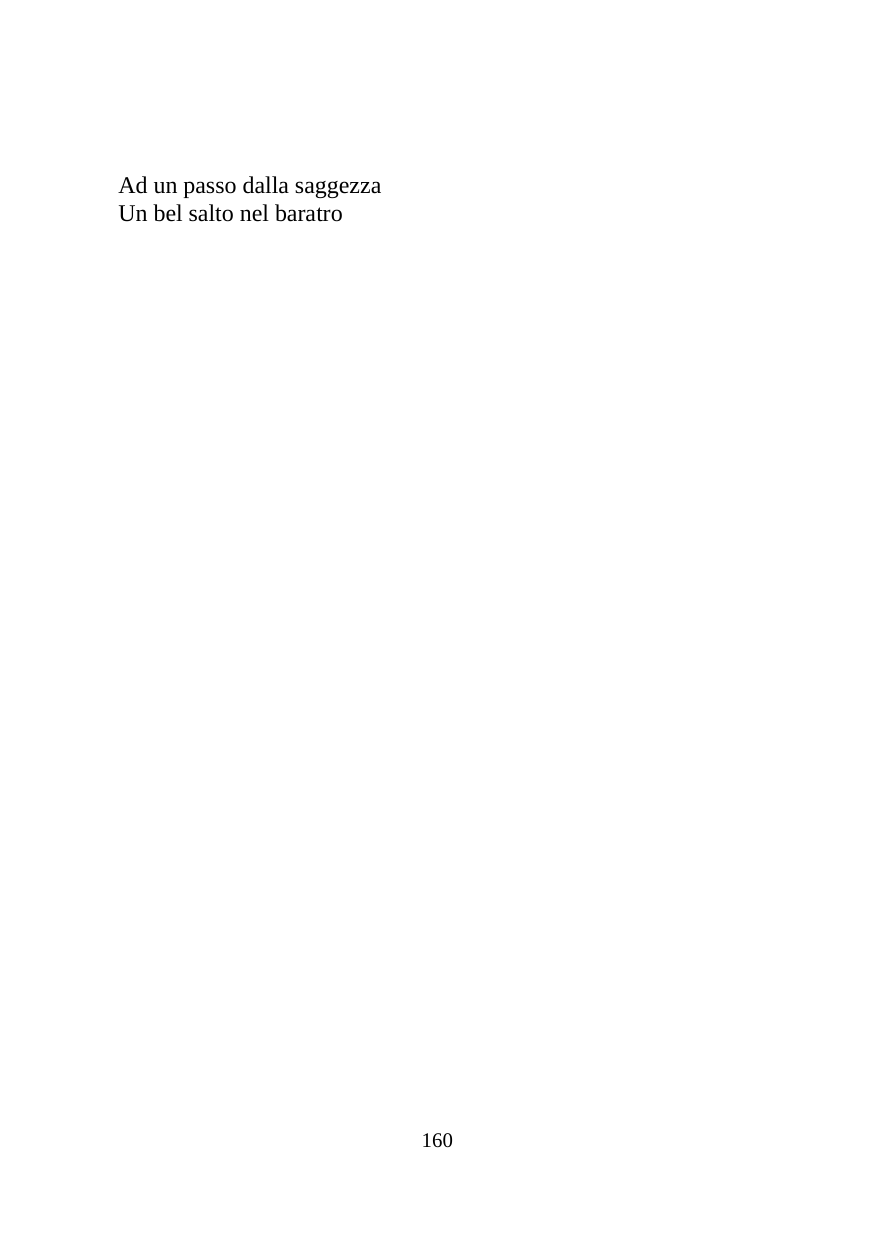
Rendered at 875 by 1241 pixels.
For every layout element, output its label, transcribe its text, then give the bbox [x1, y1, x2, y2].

text Ad un passo dalla saggezza [88, 171, 786, 199]
text Un bel salto nel baratro [88, 199, 786, 227]
